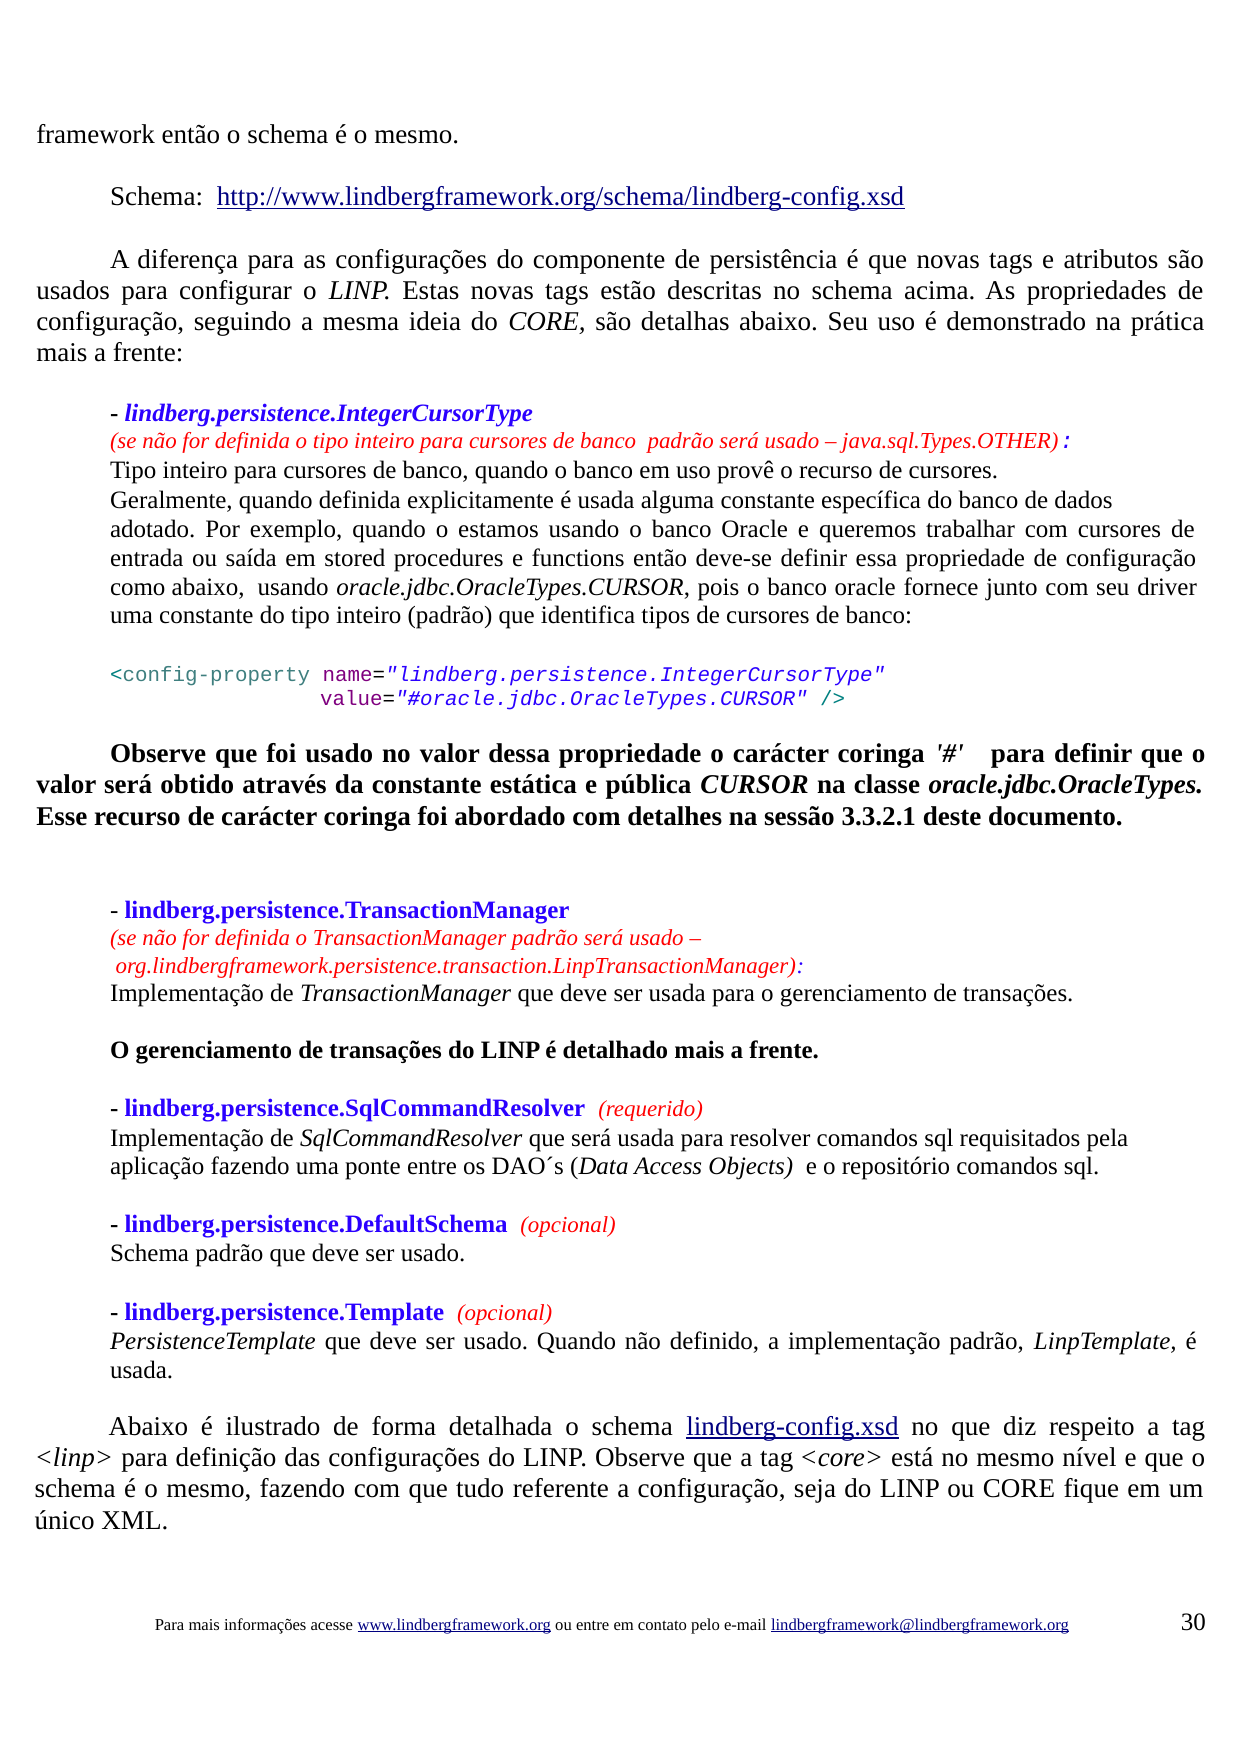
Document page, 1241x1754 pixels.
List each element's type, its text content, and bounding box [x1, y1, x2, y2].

text - lindberg.persistence.TransactionManager [36, 893, 1206, 924]
text O gerenciamento de transações do LINP é detalhado mais a frente. [36, 1036, 1206, 1064]
text Geralmente, quando definida explicitamente é usada alguma constante específica do banco de dados adotado. Por exemplo, quando o estamos usando o banco Oracle e queremos trabalhar com cursores de entrada ou saída em stored procedures e functions então deve-se definir essa propriedade de configuração como abaixo, usando oracle.jdbc.OracleTypes.CURSOR, pois o banco oracle fornece junto com seu driver uma constante do tipo inteiro (padrão) que identifica tipos de cursores de banco: [36, 486, 1206, 629]
text org.lindbergframework.persistence.transaction.LinpTransactionManager): [36, 952, 1206, 978]
text (se não for definida o TransactionManager padrão será usado – [36, 924, 1206, 952]
text Implementação de SqlCommandResolver que será usada para resolver comandos sql requisitados pela aplicação fazendo uma ponte entre os DAO´s (Data Access Objects) e o repositório comandos sql. [36, 1123, 1206, 1180]
text value="#oracle.jdbc.OracleTypes.CURSOR" /> [36, 688, 1206, 711]
text framework então o schema é o mesmo. [36, 118, 1206, 149]
text A diferença para as configurações do componente de persistência é que novas tags e atributos são usados para configurar o LINP. Estas novas tags estão descritas no schema acima. As propriedades de configuração, seguindo a mesma ideia do CORE, são detalhas abaixo. Seu uso é demonstrado na prática mais a frente: [36, 243, 1206, 367]
text PersistenceTemplate que deve ser usado. Quando não definido, a implementação padrão, LinpTemplate, é usada. [36, 1326, 1206, 1384]
text Tipo inteiro para cursores de banco, quando o banco em uso provê o recurso de cursores. [36, 455, 1206, 486]
text Implementação de TransactionManager que deve ser usada para o gerenciamento de transações. [36, 978, 1206, 1007]
text (se não for definida o tipo inteiro para cursores de banco padrão será usado – java.sql.Types.OTHER): [36, 427, 1206, 455]
text - lindberg.persistence.Template (opcional) [36, 1297, 1206, 1326]
text <config-property name="lindberg.persistence.IntegerCursorType" [36, 658, 1206, 688]
text - lindberg.persistence.IntegerCursorType [36, 398, 1206, 427]
text - lindberg.persistence.SqlCommandResolver (requerido) [36, 1093, 1206, 1123]
text Abaixo é ilustrado de forma detalhada o schema lindberg-config.xsd no que diz respeito a tag <linp> para definição das configurações do LINP. Observe que a tag <core> está no mesmo nível e que o schema é o mesmo, fazendo com que tudo referente a configuração, seja do LINP ou CORE fique em um único XML. [34, 1410, 1206, 1535]
text Schema padrão que deve ser usado. [36, 1238, 1206, 1268]
text Schema: http://www.lindbergframework.org/schema/lindberg-config.xsd [36, 180, 1206, 212]
text - lindberg.persistence.DefaultSchema (opcional) [36, 1209, 1206, 1238]
text Observe que foi usado no valor dessa propriedade o carácter coringa '#' para definir que o valor será obtido através da constante estática e pública CURSOR na classe oracle.jdbc.OracleTypes. Esse recurso de carácter coringa foi abordado com detalhes na sessão 3.3.2.1 deste documento. [36, 737, 1206, 831]
